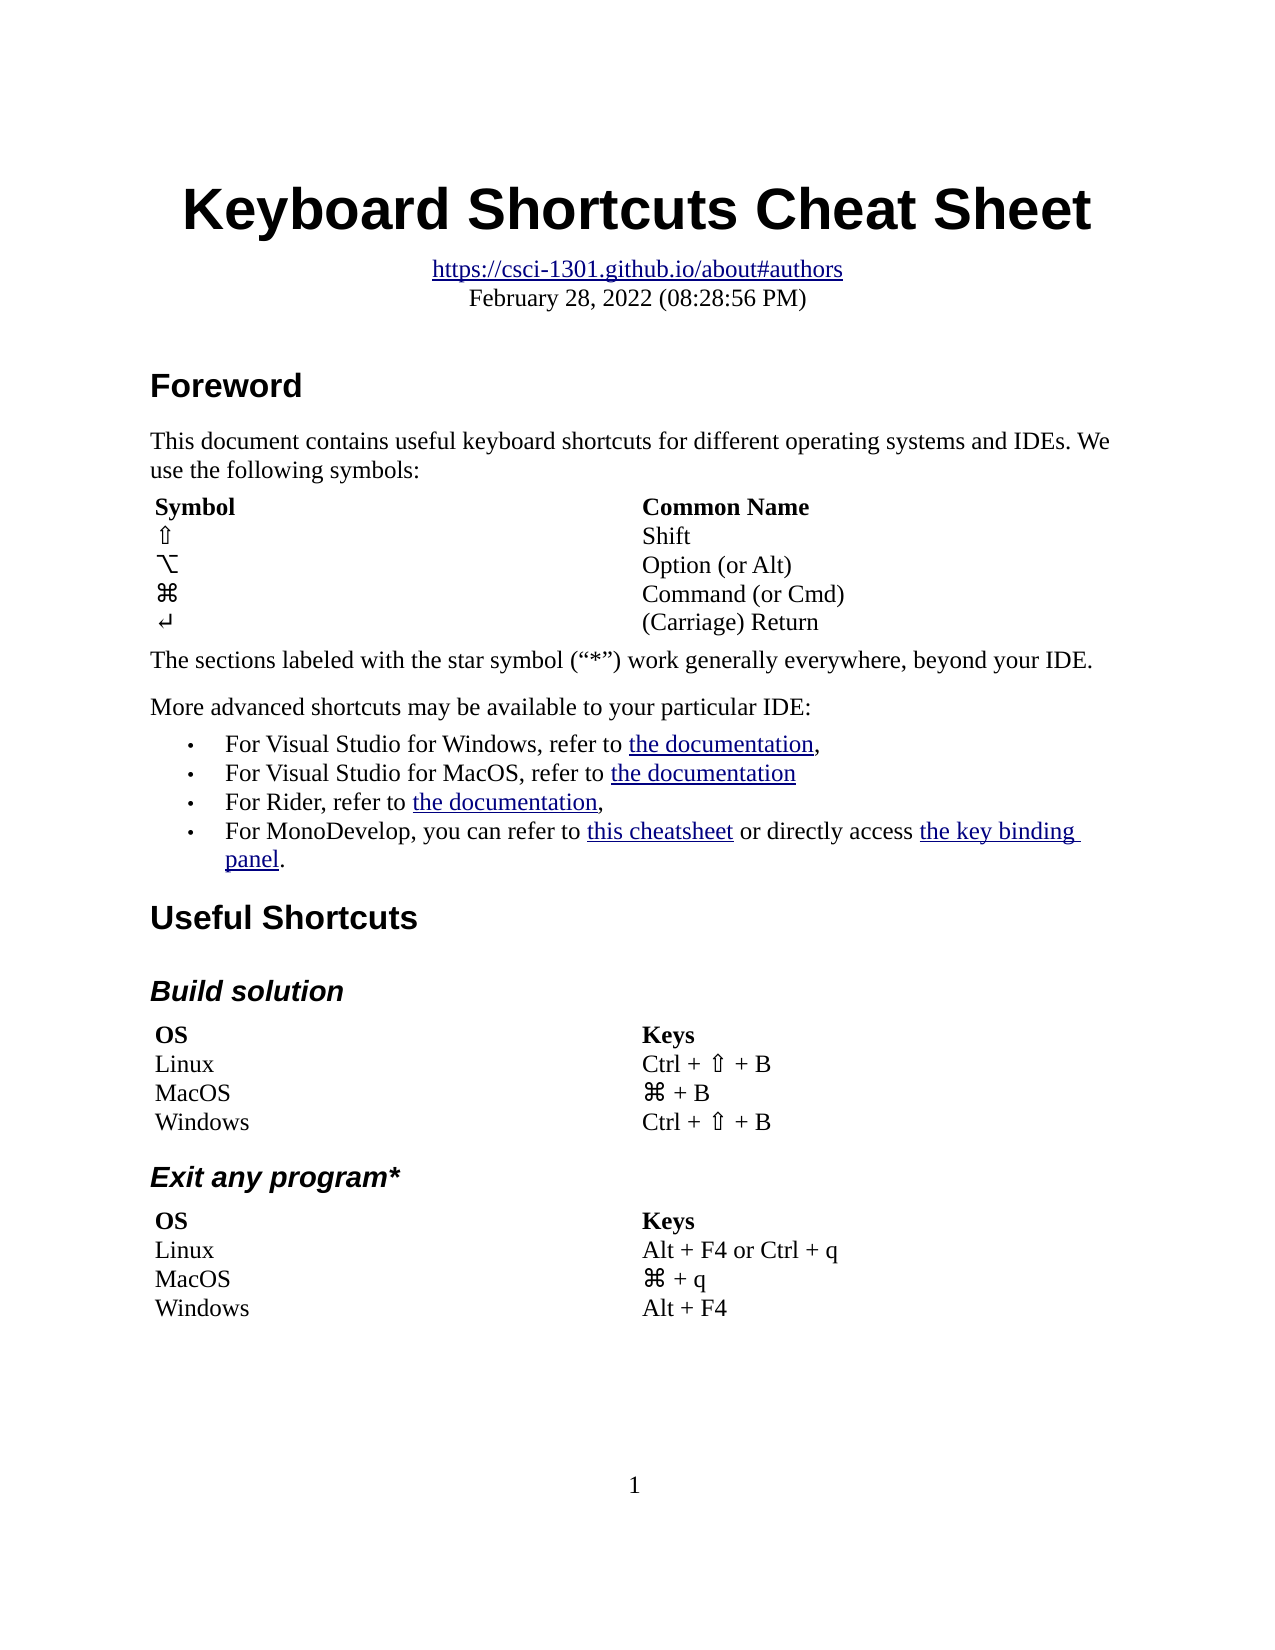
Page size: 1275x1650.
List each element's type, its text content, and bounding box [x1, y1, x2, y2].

table_cell Ctrl + ⇧ + B [638, 1107, 1125, 1135]
table_cell Alt + F4 or Ctrl + q [638, 1235, 1125, 1264]
table_cell ↵ [150, 608, 637, 636]
table_header Common Name [638, 493, 1125, 521]
table_cell MacOS [150, 1264, 637, 1293]
list For Rider, refer to the documentation, [187, 787, 1125, 816]
list For Visual Studio for Windows, refer to the documentation, [187, 729, 1125, 758]
table_cell Linux [150, 1235, 637, 1264]
table_cell Ctrl + ⇧ + B [638, 1049, 1125, 1078]
text This document contains useful keyboard shortcuts for different operating systems and IDEs. We use the following symbols: [150, 426, 1125, 483]
table_cell ⌘ + q [638, 1264, 1125, 1293]
table_cell ⌘ [150, 579, 637, 607]
table_cell MacOS [150, 1078, 637, 1107]
table_cell Option (or Alt) [638, 550, 1125, 579]
table_cell Shift [638, 521, 1125, 550]
subtitle Foreword [150, 366, 1125, 404]
table_header Symbol [150, 493, 637, 521]
table_cell Linux [150, 1049, 637, 1078]
subtitle Exit any program* [150, 1160, 1125, 1194]
table_cell ⇧ [150, 521, 637, 550]
table_cell ⌘ + B [638, 1078, 1125, 1107]
table_cell Windows [150, 1107, 637, 1135]
table_cell Windows [150, 1293, 637, 1321]
text https://csci-1301.github.io/about#authors [150, 254, 1125, 283]
list For Visual Studio for MacOS, refer to the documentation [187, 758, 1125, 787]
subtitle Useful Shortcuts [150, 898, 1125, 937]
table_header OS [150, 1206, 637, 1235]
text More advanced shortcuts may be available to your particular IDE: [150, 692, 1125, 721]
table_cell Command (or Cmd) [638, 579, 1125, 607]
table_cell Alt + F4 [638, 1293, 1125, 1321]
subtitle Build solution [150, 974, 1125, 1008]
text The sections labeled with the star symbol (“*”) work generally everywhere, beyond your IDE. [150, 645, 1125, 674]
table_header Keys [638, 1020, 1125, 1049]
title Keyboard Shortcuts Cheat Sheet [150, 175, 1125, 242]
table_cell ⌥ [150, 550, 637, 579]
table_header OS [150, 1020, 637, 1049]
table_cell (Carriage) Return [638, 608, 1125, 636]
table_header Keys [638, 1206, 1125, 1235]
text February 28, 2022 (08:28:56 PM) [150, 283, 1125, 312]
list For MonoDevelop, you can refer to this cheatsheet or directly access the key binding panel. [187, 816, 1125, 873]
